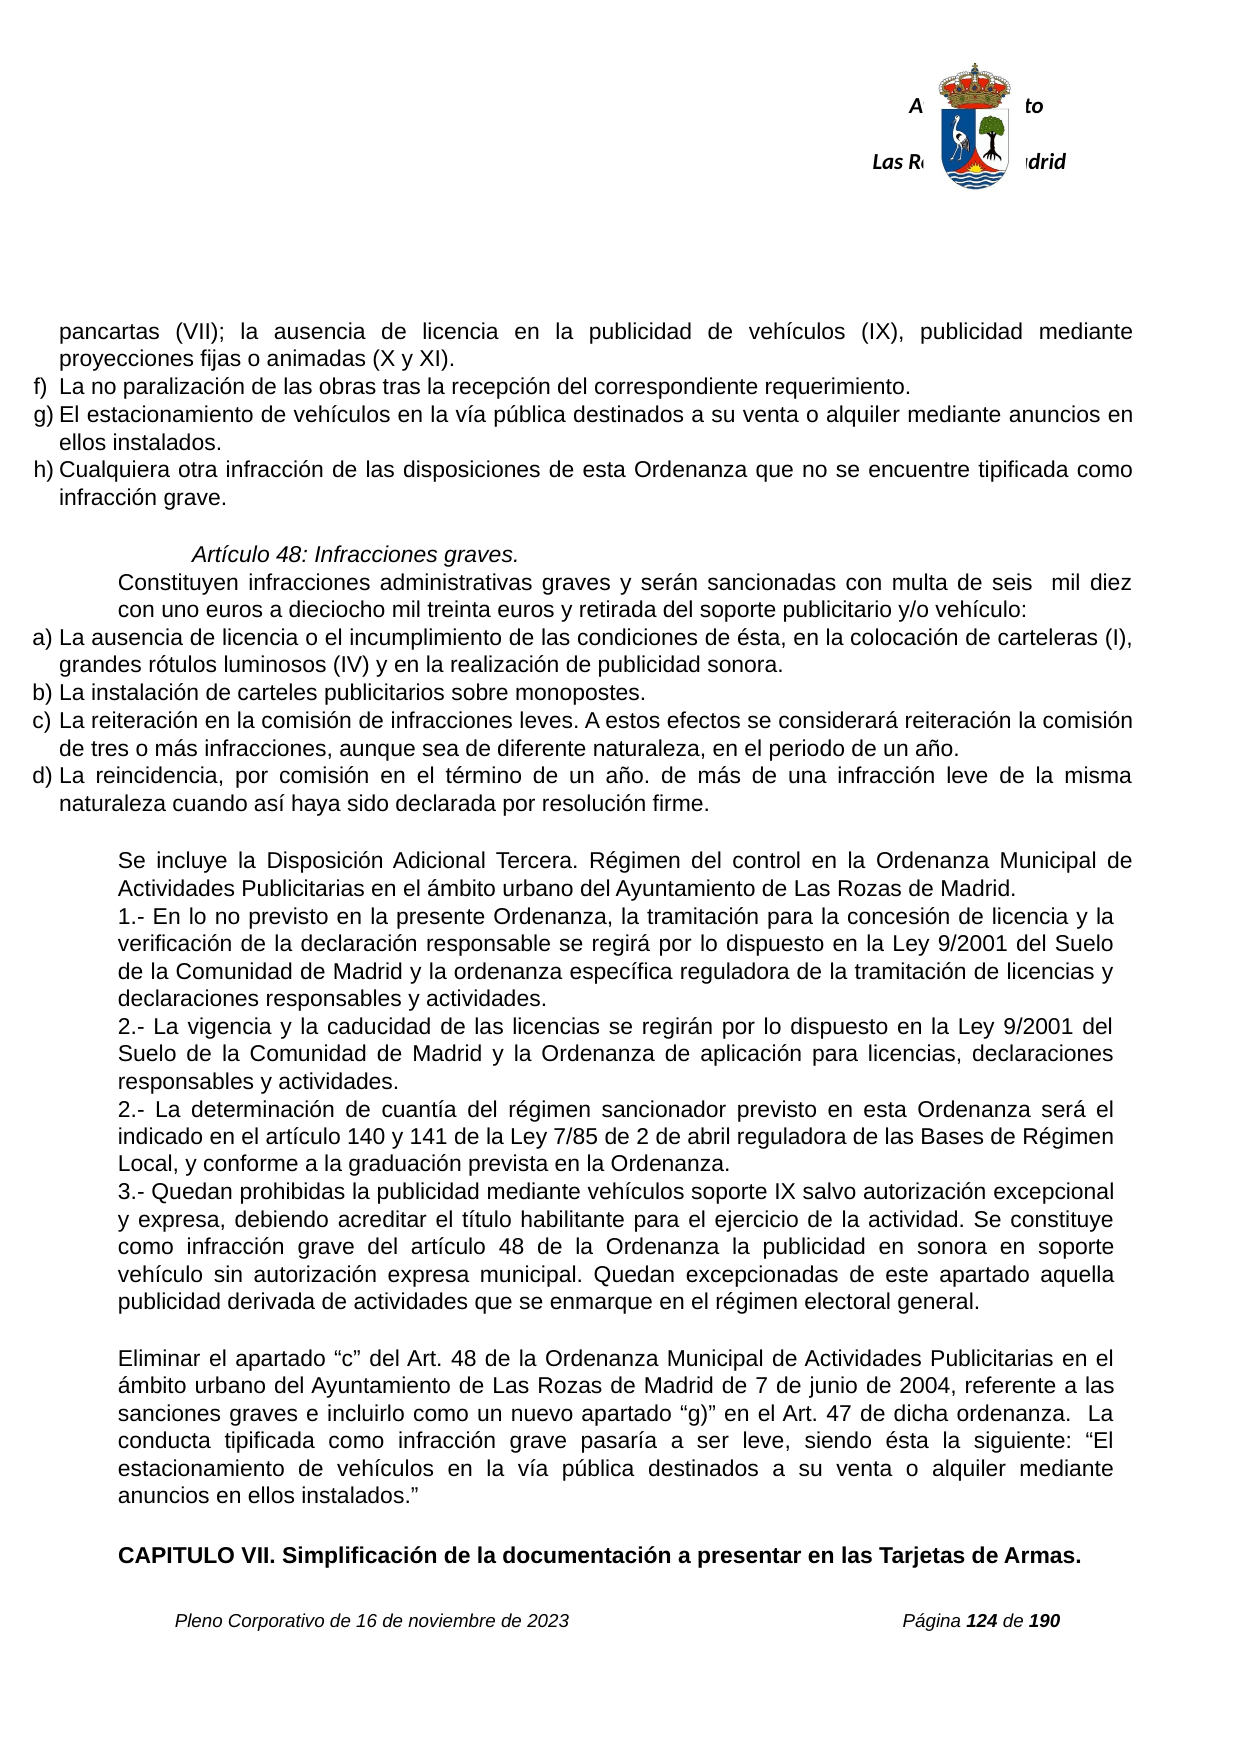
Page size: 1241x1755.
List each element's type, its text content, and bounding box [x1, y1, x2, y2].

text Eliminar el apartado “c” del Art. 48 de la Ordenanza Municipal de Actividades Publicitarias en el ámbito urbano del Ayuntamiento de Las Rozas de Madrid de 7 de junio de 2004, referente a las sanciones graves e incluirlo como un nuevo apartado “g)” en el Art. 47 de dicha ordenanza. La conducta tipificada como infracción grave pasaría a ser leve, siendo ésta la siguiente: “El estacionamiento de vehículos en la vía pública destinados a su venta o alquiler mediante anuncios en ellos instalados.” [118, 1345, 1116, 1508]
text 2.- La determinación de cuantía del régimen sancionador previsto en esta Ordenanza será el indicado en el artículo 140 y 141 de la Ley 7/85 de 2 de abril reguladora de las Bases de Régimen Local, y conforme a la graduación prevista en la Ordenanza. [118, 1096, 1115, 1177]
list La reincidencia, por comisión en el término de un año. de más de una infracción leve de la misma naturaleza cuando así haya sido declarada por resolución firme. [32, 762, 1134, 816]
list pancartas (VII); la ausencia de licencia en la publicidad de vehículos (IX), publicidad mediante proyecciones fijas o animadas (X y XI). [33, 318, 1134, 372]
text 1.- En lo no previsto en la presente Ordenanza, la tramitación para la concesión de licencia y la verificación de la declaración responsable se regirá por lo dispuesto en la Ley 9/2001 del Suelo de la Comunidad de Madrid y la ordenanza específica reguladora de la tramitación de licencias y declaraciones responsables y actividades. [118, 903, 1115, 1011]
text Se incluye la Disposición Adicional Tercera. Régimen del control en la Ordenanza Municipal de Actividades Publicitarias en el ámbito urbano del Ayuntamiento de Las Rozas de Madrid. [118, 847, 1134, 901]
list Cualquiera otra infracción de las disposiciones de esta Ordenanza que no se encuentre tipificada como infracción grave. [33, 456, 1134, 510]
text Artículo 48: Infracciones graves. [192, 541, 1112, 567]
list La no paralización de las obras tras la recepción del correspondiente requerimiento. [33, 373, 1134, 399]
list El estacionamiento de vehículos en la vía pública destinados a su venta o alquiler mediante anuncios en ellos instalados. [33, 401, 1134, 455]
text 2.- La vigencia y la caducidad de las licencias se regirán por lo dispuesto en la Ley 9/2001 del Suelo de la Comunidad de Madrid y la Ordenanza de aplicación para licencias, declaraciones responsables y actividades. [118, 1013, 1115, 1094]
list La ausencia de licencia o el incumplimiento de las condiciones de ésta, en la colocación de carteleras (I), grandes rótulos luminosos (IV) y en la realización de publicidad sonora. [32, 624, 1134, 678]
text CAPITULO VII. Simplificación de la documentación a presentar en las Tarjetas de Armas. [118, 1542, 1135, 1568]
list La reiteración en la comisión de infracciones leves. A estos efectos se considerará reiteración la comisión de tres o más infracciones, aunque sea de diferente naturaleza, en el periodo de un año. [32, 707, 1134, 761]
text 3.- Quedan prohibidas la publicidad mediante vehículos soporte IX salvo autorización excepcional y expresa, debiendo acreditar el título habilitante para el ejercicio de la actividad. Se constituye como infracción grave del artículo 48 de la Ordenanza la publicidad en sonora en soporte vehículo sin autorización expresa municipal. Quedan excepcionadas de este apartado aquella publicidad derivada de actividades que se enmarque en el régimen electoral general. [118, 1178, 1115, 1314]
text Constituyen infracciones administrativas graves y serán sancionadas con multa de seis mil diez con uno euros a dieciocho mil treinta euros y retirada del soporte publicitario y/o vehículo: [118, 568, 1134, 622]
list La instalación de carteles publicitarios sobre monopostes. [32, 679, 1134, 706]
